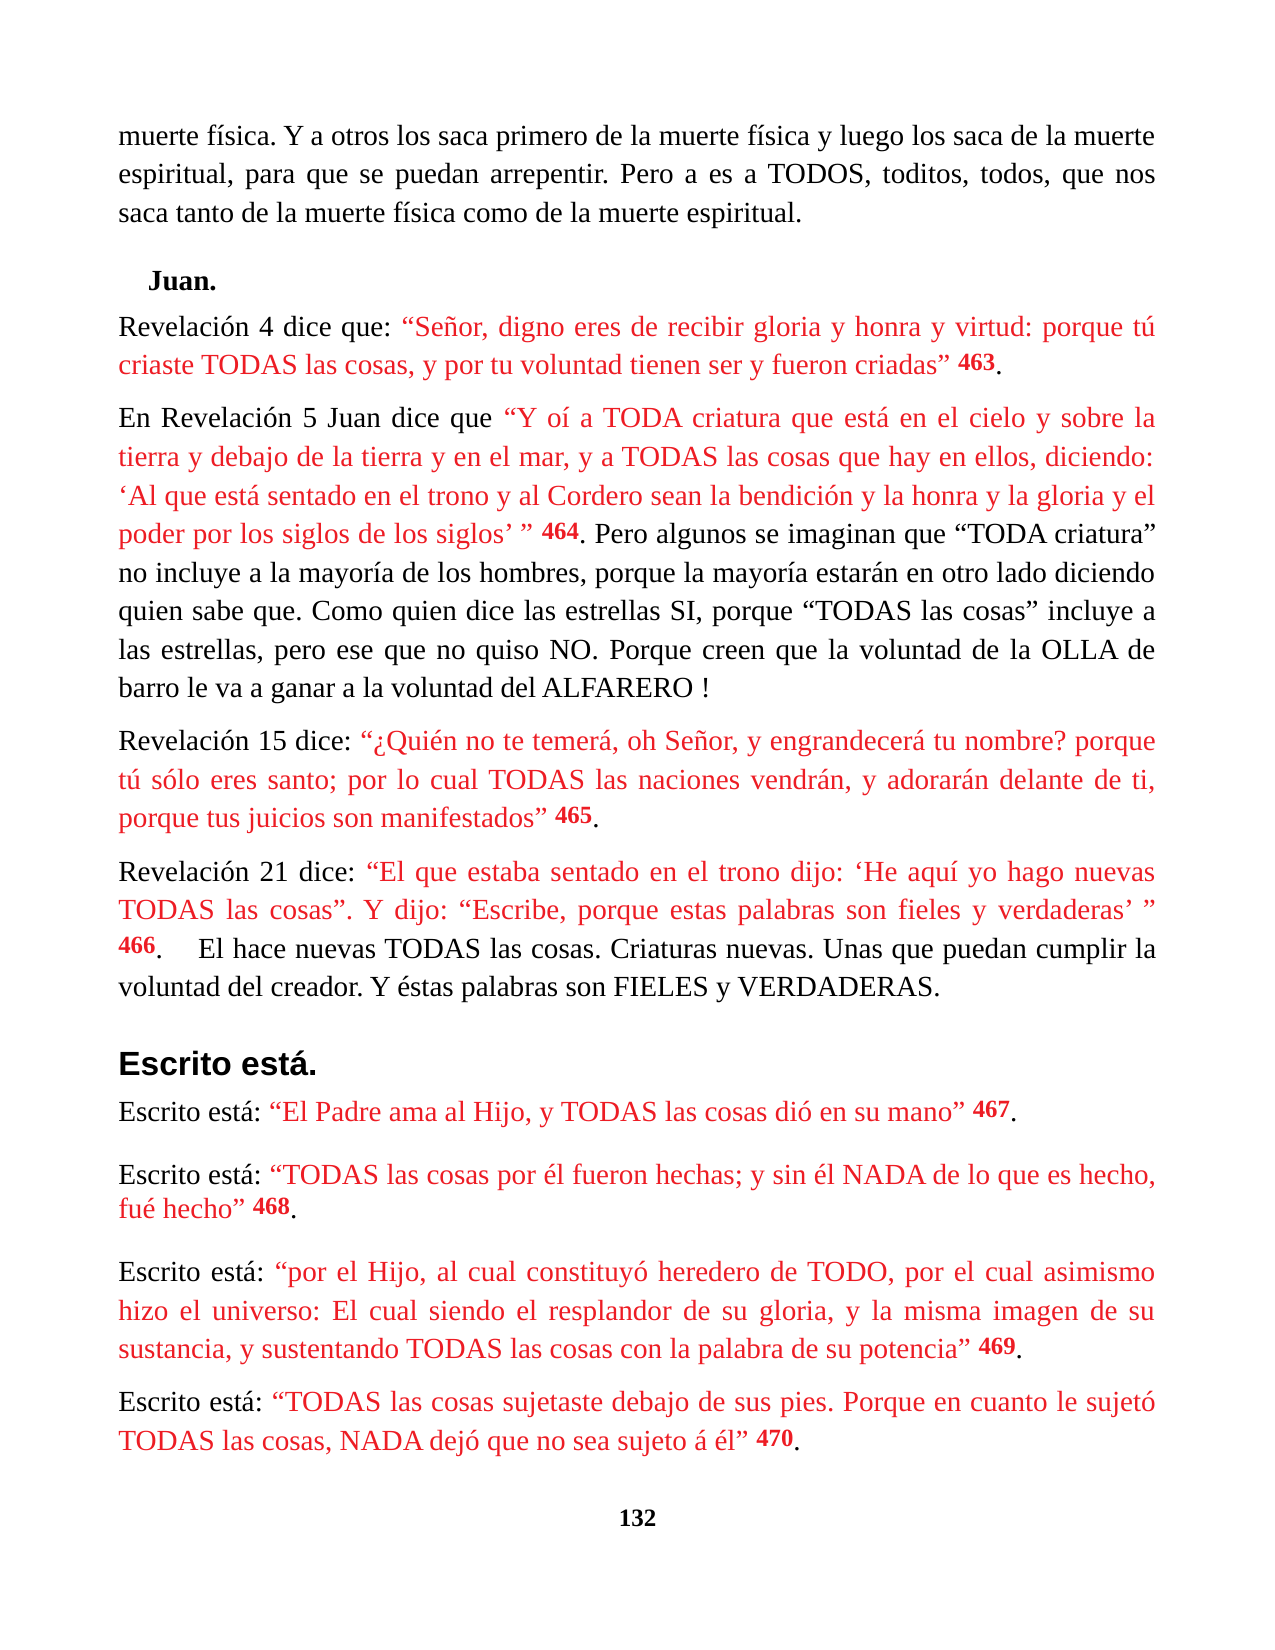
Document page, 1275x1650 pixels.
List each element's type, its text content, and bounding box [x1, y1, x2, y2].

subtitle Juan. [148, 263, 1157, 296]
text Escrito está: “TODAS las cosas sujetaste debajo de sus pies. Porque en cuanto le sujetó TODAS las cosas, NADA dejó que no sea sujeto á él” . [118, 1384, 1157, 1456]
text Escrito está: “por el Hijo, al cual constituyó heredero de TODO, por el cual asimismo hizo el universo: El cual siendo el resplandor de su gloria, y la misma imagen de su sustancia, y sustentando TODAS las cosas con la palabra de su potencia” . [118, 1254, 1157, 1365]
text muerte física. Y a otros los saca primero de la muerte física y luego los saca de la muerte espiritual, para que se puedan arrepentir. Pero a es a TODOS, toditos, todos, que nos saca tanto de la muerte física como de la muerte espiritual. [118, 118, 1157, 229]
text Revelación 15 dice: “¿Quién no te temerá, oh Señor, y engrandecerá tu nombre? porque tú sólo eres santo; por lo cual TODAS las naciones vendrán, y adorarán delante de ti, porque tus juicios son manifestados” . [118, 723, 1157, 834]
text En Revelación 5 Juan dice que “Y oí a TODA criatura que está en el cielo y sobre la tierra y debajo de la tierra y en el mar, y a TODAS las cosas que hay en ellos, diciendo: ‘Al que está sentado en el trono y al Cordero sean la bendición y la honra y la gloria y el poder por los siglos de los siglos’ ” . Pero algunos se imaginan que “TODA criatura” no incluye a la mayoría de los hombres, porque la mayoría estarán en otro lado diciendo quien sabe que. Como quien dice las estrellas SI, porque “TODAS las cosas” incluye a las estrellas, pero ese que no quiso NO. Porque creen que la voluntad de la OLLA de barro le va a ganar a la voluntad del ALFARERO ! [118, 401, 1157, 704]
text Revelación 4 dice que: “Señor, digno eres de recibir gloria y honra y virtud: porque tú criaste TODAS las cosas, y por tu voluntad tienen ser y fueron criadas” . [118, 309, 1157, 381]
text Revelación 21 dice: “El que estaba sentado en el trono dijo: ‘He aquí yo hago nuevas TODAS las cosas”. Y dijo: “Escribe, porque estas palabras son fieles y verdaderas’ ” . El hace nuevas TODAS las cosas. Criaturas nuevas. Unas que puedan cumplir la voluntad del creador. Y éstas palabras son FIELES y VERDADERAS. [118, 854, 1157, 1003]
subtitle Escrito está. [118, 1043, 1157, 1082]
text Escrito está: “El Padre ama al Hijo, y TODAS las cosas dió en su mano” . [118, 1094, 1157, 1128]
text Escrito está: “TODAS las cosas por él fueron hechas; y sin él NADA de lo que es hecho, fué hecho” . [118, 1157, 1157, 1224]
